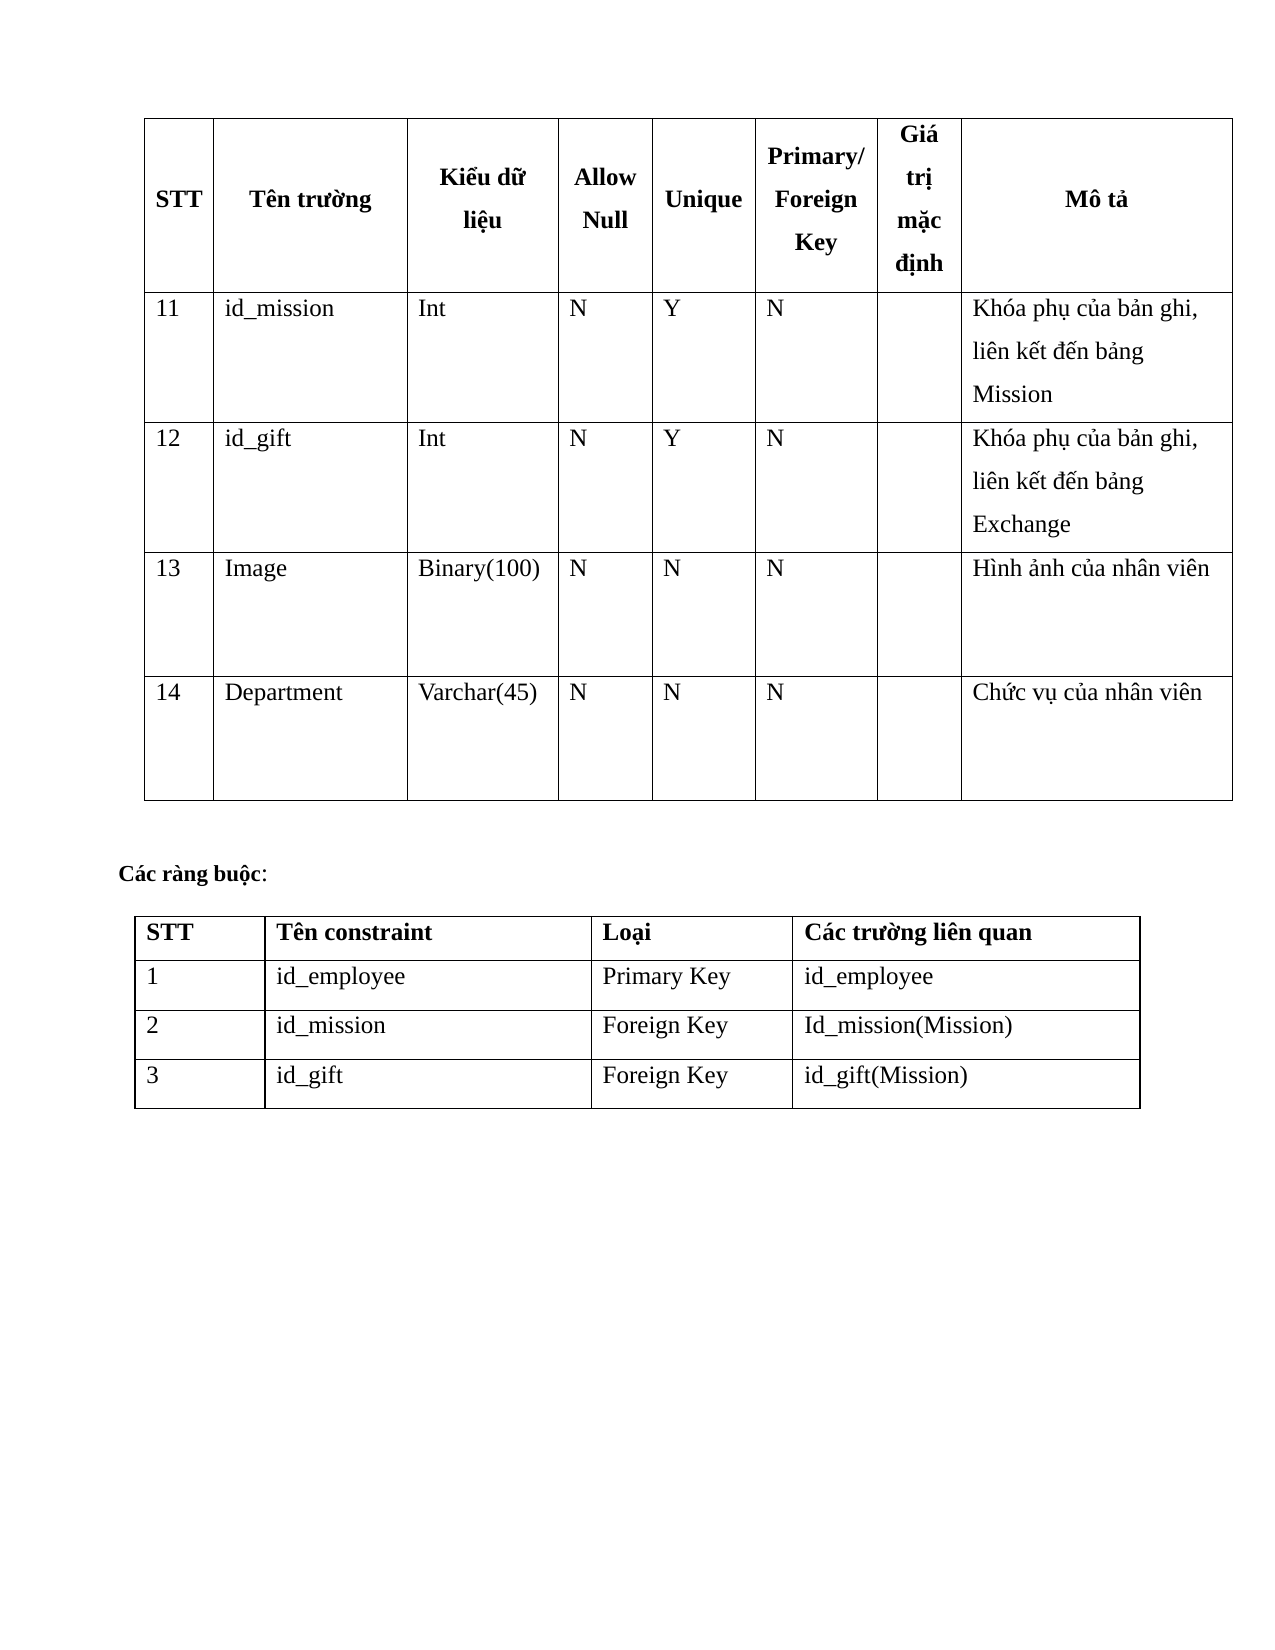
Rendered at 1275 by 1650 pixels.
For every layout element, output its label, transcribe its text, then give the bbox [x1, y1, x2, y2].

table_cell id_gift(Mission) [793, 1060, 1139, 1108]
table_cell 1 [136, 961, 264, 1009]
table_cell Y [653, 423, 755, 552]
table_cell [878, 553, 961, 676]
table_cell N [756, 423, 877, 552]
table_cell Khóa phụ của bản ghi, liên kết đến bảng Exchange [962, 423, 1232, 552]
table_cell Int [408, 423, 558, 552]
table_cell 2 [136, 1011, 264, 1059]
table_cell [878, 677, 961, 800]
table_header Giá trị mặc định [878, 119, 961, 292]
table_cell 14 [145, 677, 213, 800]
table_header Kiểu dữ liệu [408, 119, 558, 292]
table_cell N [756, 293, 877, 422]
table_header Allow Null [559, 119, 652, 292]
table_header Các trường liên quan [793, 917, 1139, 960]
table_cell 12 [145, 423, 213, 552]
table_cell Primary Key [592, 961, 792, 1009]
table_cell Image [214, 553, 407, 676]
table_header Primary/Foreign Key [756, 119, 877, 292]
table_cell 13 [145, 553, 213, 676]
table_cell [878, 423, 961, 552]
table_cell id_mission [266, 1011, 591, 1059]
table_cell N [756, 553, 877, 676]
table_cell id_gift [266, 1060, 591, 1108]
text Các ràng buộc: [118, 858, 1157, 887]
table_header Tên constraint [266, 917, 591, 960]
table_cell Int [408, 293, 558, 422]
table_cell N [559, 423, 652, 552]
table_header STT [136, 917, 264, 960]
table_cell Department [214, 677, 407, 800]
table_cell N [559, 553, 652, 676]
table_cell Binary(100) [408, 553, 558, 676]
table_header Tên trường [214, 119, 407, 292]
table_cell id_employee [793, 961, 1139, 1009]
table_cell N [559, 293, 652, 422]
table_cell Chức vụ của nhân viên [962, 677, 1232, 800]
table_cell 11 [145, 293, 213, 422]
table_header Unique [653, 119, 755, 292]
table_cell Varchar(45) [408, 677, 558, 800]
table_cell [878, 293, 961, 422]
table_header Mô tả [962, 119, 1232, 292]
table_cell N [559, 677, 652, 800]
table_header Loại [592, 917, 792, 960]
table_header STT [145, 119, 213, 292]
table_cell Y [653, 293, 755, 422]
table_cell Foreign Key [592, 1011, 792, 1059]
table_cell N [653, 677, 755, 800]
table_cell 3 [136, 1060, 264, 1108]
table_cell Hình ảnh của nhân viên [962, 553, 1232, 676]
table_cell N [756, 677, 877, 800]
table_cell id_mission [214, 293, 407, 422]
table_cell Khóa phụ của bản ghi, liên kết đến bảng Mission [962, 293, 1232, 422]
table_cell id_gift [214, 423, 407, 552]
table_cell Foreign Key [592, 1060, 792, 1108]
table_cell N [653, 553, 755, 676]
table_cell Id_mission(Mission) [793, 1011, 1139, 1059]
table_cell id_employee [266, 961, 591, 1009]
